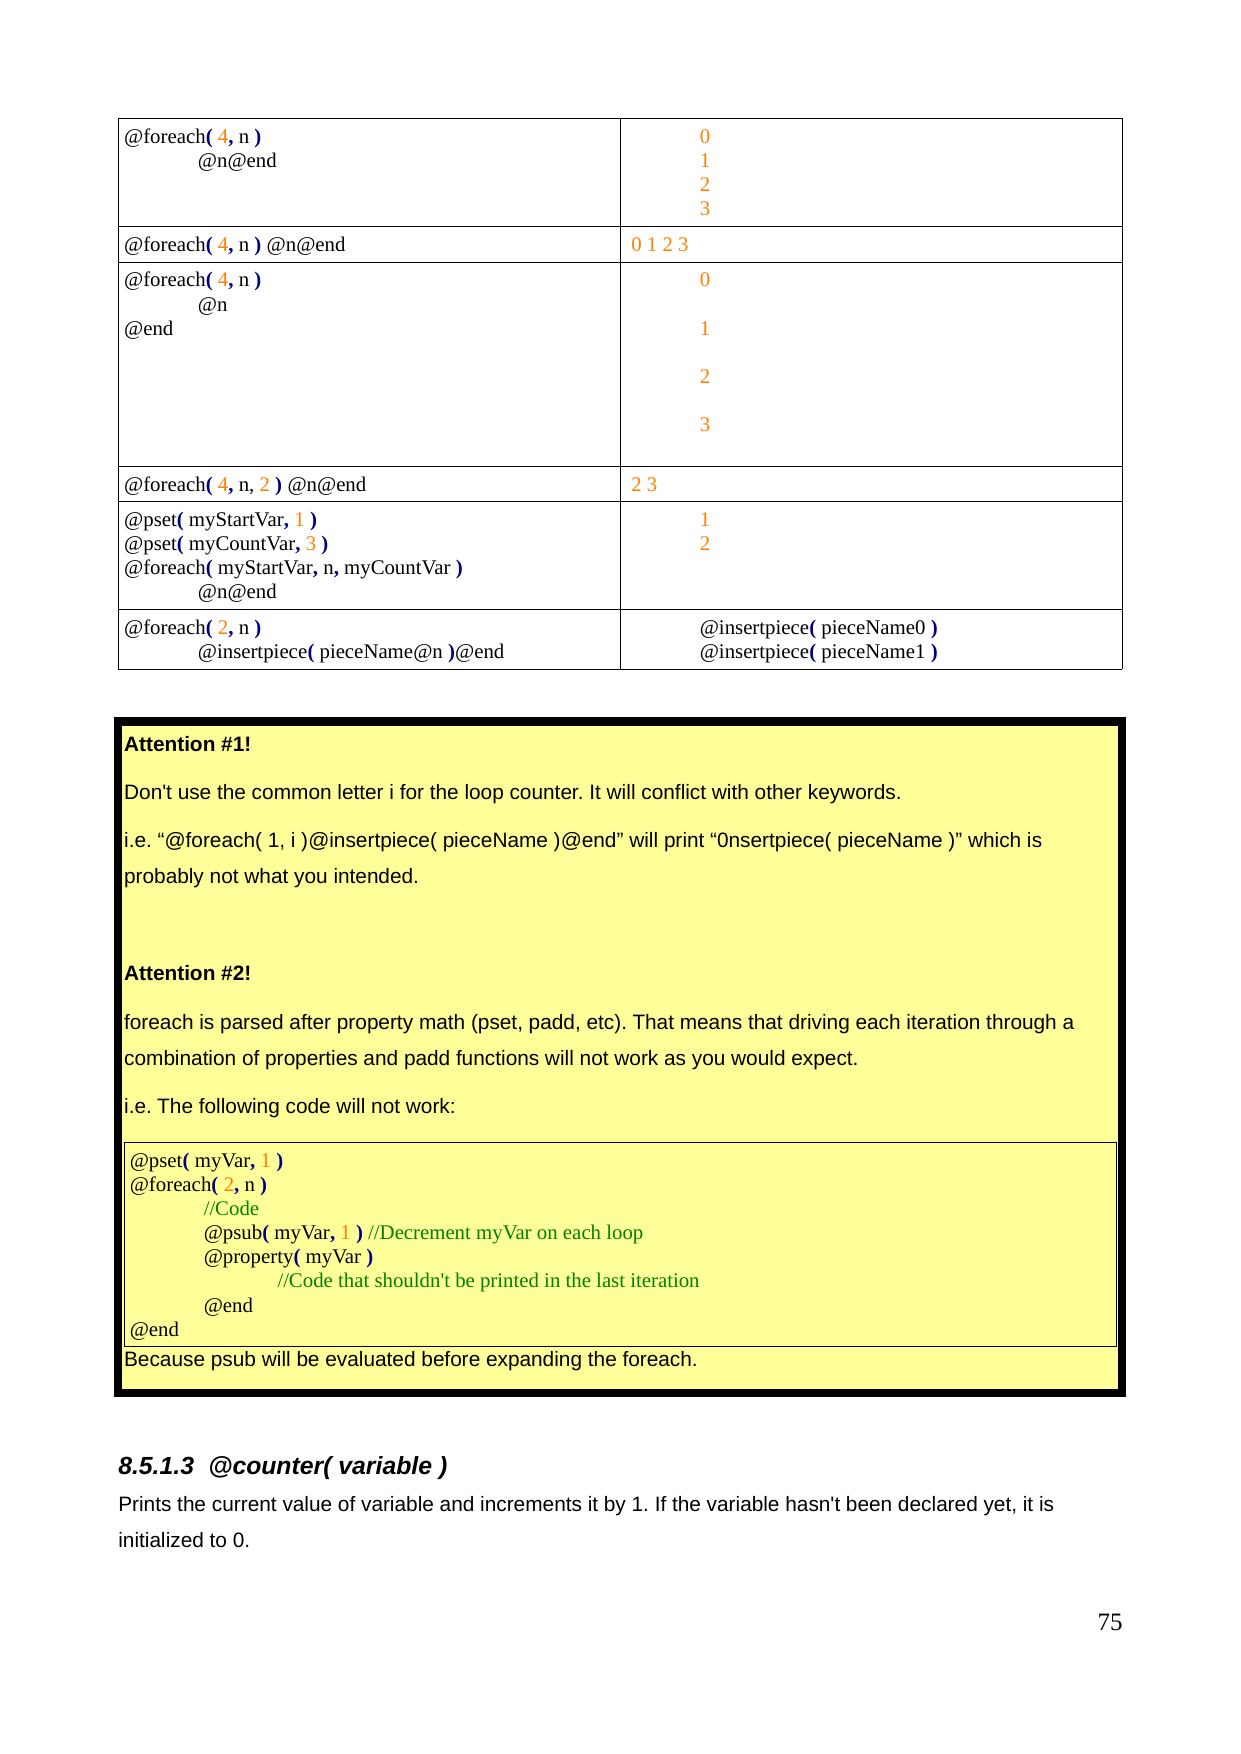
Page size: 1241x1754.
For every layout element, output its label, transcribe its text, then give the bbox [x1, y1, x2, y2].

table_cell @foreach( 4, n ) @n@end [119, 227, 620, 262]
table_cell 0 1 2 3 [621, 119, 1122, 226]
table_cell @foreach( 2, n ) @insertpiece( pieceName@n )@end [119, 610, 620, 669]
table_cell @foreach( 4, n ) @n@end [119, 119, 620, 226]
table_header Attention #1! Don't use the common letter i for the loop counter. It will conflict with other keywords. i.e. “@foreach( 1, i )@insertpiece( pieceName )@end” will print “0nsertpiece( pieceName )” which is probably not what you intended. Attention #2! foreach is parsed after property math (pset, padd, etc). That means that driving each iteration through a combination of properties and padd functions will not work as you would expect. i.e. The following code will not work: Because psub will be evaluated before expanding the foreach. [122, 726, 1118, 1389]
table_cell @insertpiece( pieceName0 ) @insertpiece( pieceName1 ) [621, 610, 1122, 669]
table_cell @foreach( 4, n ) @n @end [119, 263, 620, 466]
table_cell @pset( myStartVar, 1 ) @pset( myCountVar, 3 ) @foreach( myStartVar, n, myCountVar ) @n@end [119, 502, 620, 609]
table_cell @foreach( 4, n, 2 ) @n@end [119, 467, 620, 501]
text Prints the current value of variable and increments it by 1. If the variable hasn't been declared yet, it is initialized to 0. [118, 1492, 1122, 1552]
table_header @pset( myVar, 1 ) @foreach( 2, n ) //Code @psub( myVar, 1 ) //Decrement myVar on each loop @property( myVar ) //Code that shouldn't be printed in the last iteration @end @end [125, 1143, 1116, 1346]
table_cell 0 1 2 3 [621, 227, 1122, 262]
subtitle @counter( variable ) [118, 1451, 1122, 1479]
table_cell 1 2 [621, 502, 1122, 609]
table_cell 2 3 [621, 467, 1122, 501]
table_cell 0 1 2 3 [621, 263, 1122, 466]
